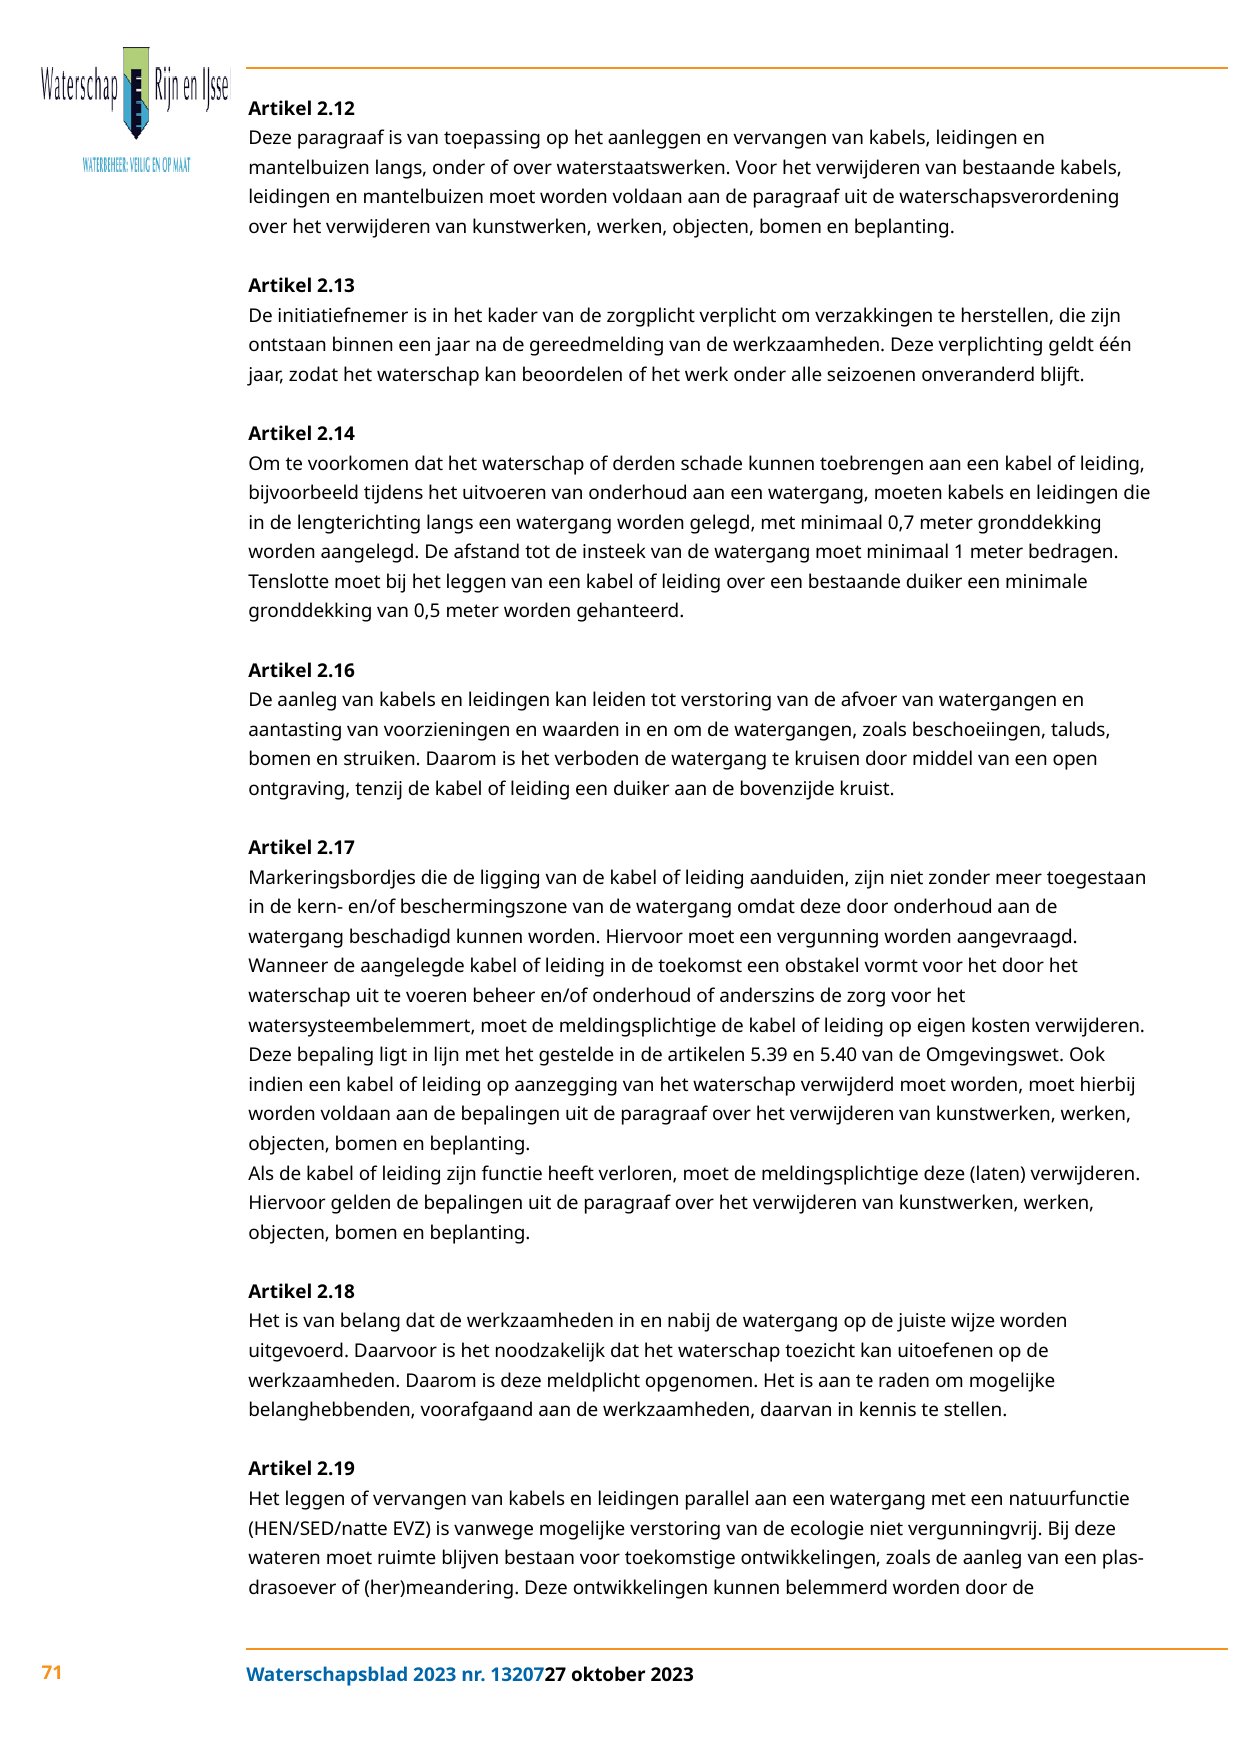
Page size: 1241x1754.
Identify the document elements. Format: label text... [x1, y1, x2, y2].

text Wanneer de aangelegde kabel of leiding in de toekomst een obstakel vormt voor het door het waterschap uit te voeren beheer en/of onderhoud of anderszins de zorg voor het watersysteembelemmert, moet de meldingsplichtige de kabel of leiding op eigen kosten verwijderen. Deze bepaling ligt in lijn met het gestelde in de artikelen 5.39 en 5.40 van de Omgevingswet. Ook indien een kabel of leiding op aanzegging van het waterschap verwijderd moet worden, moet hierbij worden voldaan aan de bepalingen uit de paragraaf over het verwijderen van kunstwerken, werken, objecten, bomen en beplanting. [248, 953, 1152, 1156]
text Artikel 2.17 [248, 834, 1152, 860]
text Het leggen of vervangen van kabels en leidingen parallel aan een watergang met een natuurfunctie (HEN/SED/natte EVZ) is vanwege mogelijke verstoring van de ecologie niet vergunningvrij. Bij deze wateren moet ruimte blijven bestaan voor toekomstige ontwikkelingen, zoals de aanleg van een plas- drasoever of (her)meandering. Deze ontwikkelingen kunnen belemmerd worden door de [248, 1485, 1152, 1600]
text Het is van belang dat de werkzaamheden in en nabij de watergang op de juiste wijze worden uitgevoerd. Daarvoor is het noodzakelijk dat het waterschap toezicht kan uitoefenen op de werkzaamheden. Daarom is deze meldplicht opgenomen. Het is aan te raden om mogelijke belanghebbenden, voorafgaand aan de werkzaamheden, daarvan in kennis te stellen. [248, 1308, 1152, 1422]
text Deze paragraaf is van toepassing op het aanleggen en vervangen van kabels, leidingen en mantelbuizen langs, onder of over waterstaatswerken. Voor het verwijderen van bestaande kabels, leidingen en mantelbuizen moet worden voldaan aan de paragraaf uit de waterschapsverordening over het verwijderen van kunstwerken, werken, objecten, bomen en beplanting. [248, 124, 1152, 239]
text Om te voorkomen dat het waterschap of derden schade kunnen toebrengen aan een kabel of leiding, bijvoorbeeld tijdens het uitvoeren van onderhoud aan een watergang, moeten kabels en leidingen die in de lengterichting langs een watergang worden gelegd, met minimaal 0,7 meter gronddekking worden aangelegd. De afstand tot de insteek van de watergang moet minimaal 1 meter bedragen. Tenslotte moet bij het leggen van een kabel of leiding over een bestaande duiker een minimale gronddekking van 0,5 meter worden gehanteerd. [248, 450, 1152, 623]
text Artikel 2.19 [248, 1456, 1152, 1481]
text Artikel 2.12 [248, 95, 1152, 121]
text Artikel 2.16 [248, 657, 1152, 683]
text De initiatiefnemer is in het kader van de zorgplicht verplicht om verzakkingen te herstellen, die zijn ontstaan binnen een jaar na de gereedmelding van de werkzaamheden. Deze verplichting geldt één jaar, zodat het waterschap kan beoordelen of het werk onder alle seizoenen onveranderd blijft. [248, 302, 1152, 387]
text Artikel 2.18 [248, 1278, 1152, 1304]
text Artikel 2.13 [248, 272, 1152, 298]
picture [41, 47, 231, 172]
text Artikel 2.14 [248, 420, 1152, 446]
text De aanleg van kabels en leidingen kan leiden tot verstoring van de afvoer van watergangen en aantasting van voorzieningen en waarden in en om de watergangen, zoals beschoeiingen, taluds, bomen en struiken. Daarom is het verboden de watergang te kruisen door middel van een open ontgraving, tenzij de kabel of leiding een duiker aan de bovenzijde kruist. [248, 686, 1152, 801]
text Als de kabel of leiding zijn functie heeft verloren, moet de meldingsplichtige deze (laten) verwijderen. Hiervoor gelden de bepalingen uit de paragraaf over het verwijderen van kunstwerken, werken, objecten, bomen en beplanting. [248, 1160, 1152, 1245]
text Markeringsbordjes die de ligging van de kabel of leiding aanduiden, zijn niet zonder meer toegestaan in de kern- en/of beschermingszone van de watergang omdat deze door onderhoud aan de watergang beschadigd kunnen worden. Hiervoor moet een vergunning worden aangevraagd. [248, 864, 1152, 949]
